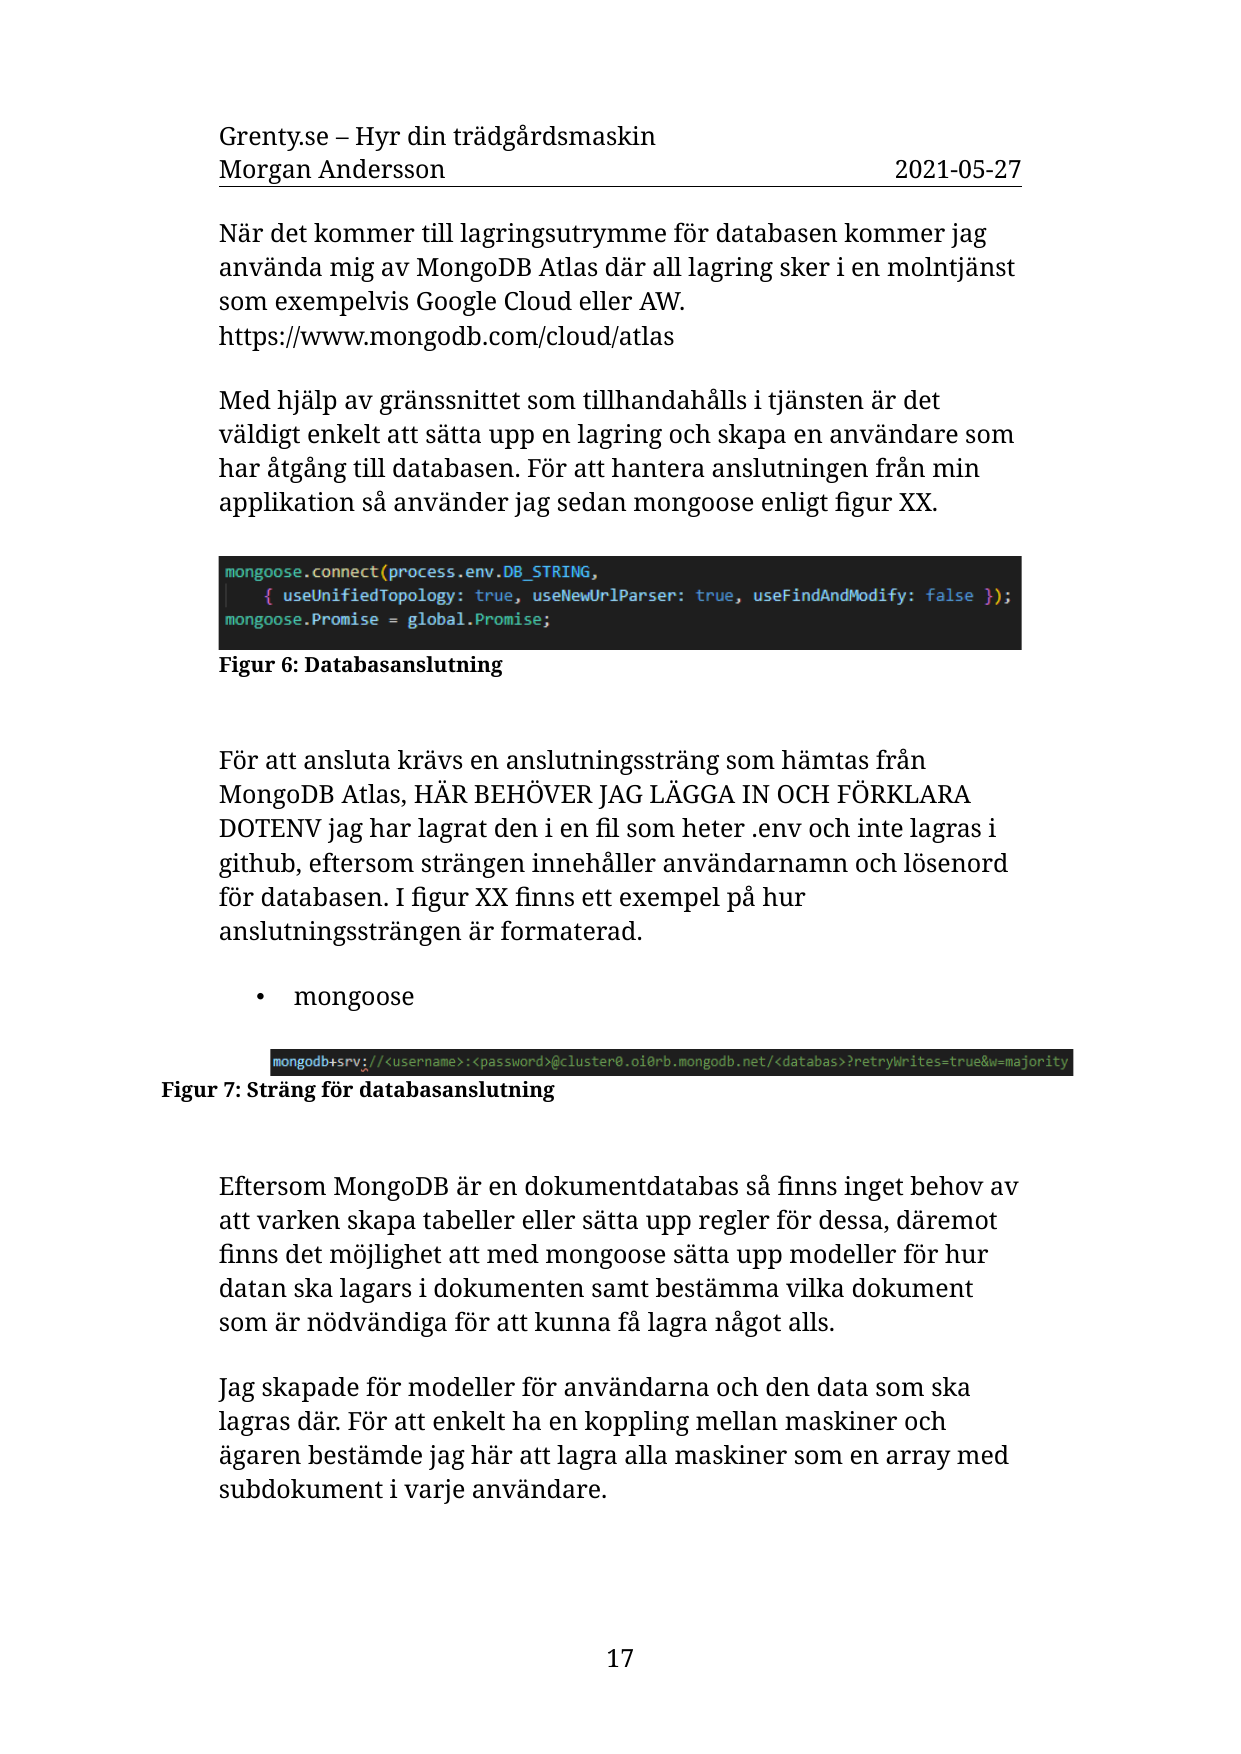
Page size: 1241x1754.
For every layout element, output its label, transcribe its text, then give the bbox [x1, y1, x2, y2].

text När det kommer till lagringsutrymme för databasen kommer jag använda mig av MongoDB Atlas där all lagring sker i en molntjänst som exempelvis Google Cloud eller AW. https://www.mongodb.com/cloud/atlas [218, 216, 1022, 352]
text Med hjälp av gränssnittet som tillhandahålls i tjänsten är det väldigt enkelt att sätta upp en lagring och skapa en användare som har åtgång till databasen. För att hantera anslutningen från min applikation så använder jag sedan mongoose enligt figur XX. [218, 383, 1022, 519]
text Figur 6: Databasanslutning [218, 650, 1022, 678]
list mongoose [256, 978, 1022, 1012]
text För att ansluta krävs en anslutningssträng som hämtas från MongoDB Atlas, HÄR BEHÖVER JAG LÄGGA IN OCH FÖRKLARA DOTENV jag har lagrat den i en fil som heter .env och inte lagras i github, eftersom strängen innehåller användarnamn och lösenord för databasen. I figur XX finns ett exempel på hur anslutningssträngen är formaterad. [218, 743, 1022, 947]
text Eftersom MongoDB är en dokumentdatabas så finns inget behov av att varken skapa tabeller eller sätta upp regler för dessa, däremot finns det möjlighet att med mongoose sätta upp modeller för hur datan ska lagars i dokumenten samt bestämma vilka dokument som är nödvändiga för att kunna få lagra något alls. [218, 1168, 1022, 1339]
text Figur 7: Sträng för databasanslutning [161, 1049, 1183, 1103]
picture [218, 556, 1022, 650]
text Jag skapade för modeller för användarna och den data som ska lagras där. För att enkelt ha en koppling mellan maskiner och ägaren bestämde jag här att lagra alla maskiner som en array med subdokument i varje användare. [218, 1369, 1022, 1506]
picture [270, 1049, 1074, 1076]
